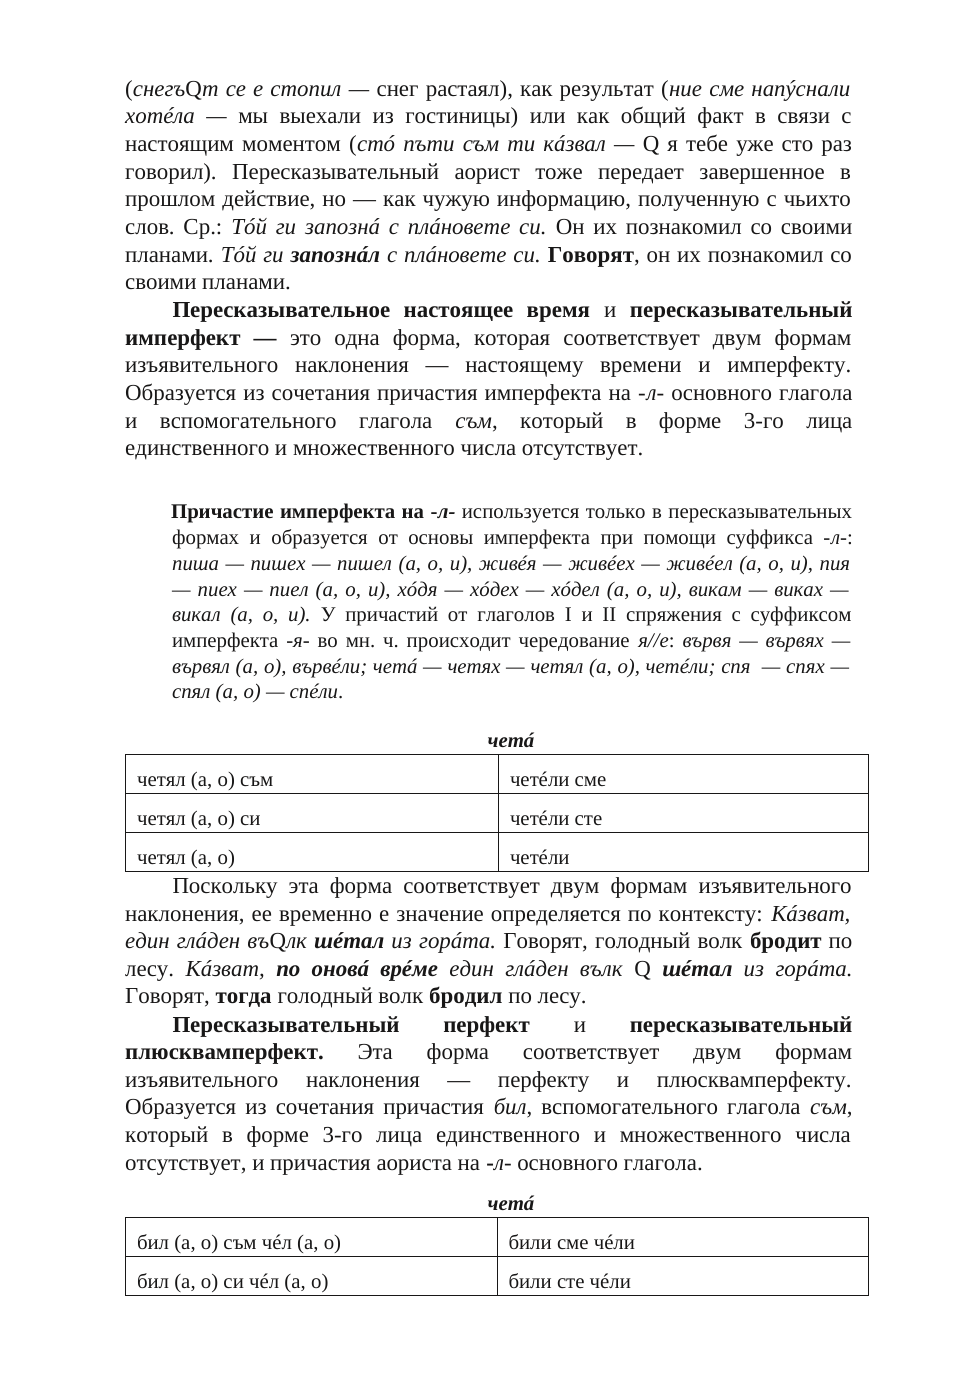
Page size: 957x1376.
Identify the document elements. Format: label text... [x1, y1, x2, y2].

text Причастие имперфекта на -л- используется только в пересказывательных формах и образуется от основы имперфекта при помощи суффикса -л-: пиша — пишех — пишел (а, о, и), живéя — живéех — живéел (а, о, и), пия — пиех — пиел (а, о, и), хóдя — хóдех — хóдел (а, о, и), викам — виках — викал (а, о, и). У причастий от глаголов I и II спряжения с суффиксом имперфекта -я- во мн. ч. происходит чередование я//е: вървя — вървях — вървял (а, о), вървéли; четá — четях — четял (а, о), четéли; спя — спях — спял (а, о) — спéли. [171, 499, 853, 703]
table_cell четéли сте [499, 794, 868, 832]
text Пересказывательный перфект и пересказывательный плюсквамперфект. Эта форма соответствует двум формам изъявительного наклонения — перфекту и плюсквамперфекту. Образуется из сочетания причастия бил, вспомогательного глагола съм, который в форме 3-го лица единственного и множественного числа отсутствует, и причастия аориста на -л- основного глагола. [125, 1011, 852, 1175]
text Поскольку эта форма соответствует двум формам изъявительного наклонения, ее временно е значение определяется по контексту: Кáзват, един глáден въQлк шéтал из горáта. Говорят, голодный волк бродит по лесу. Кáзват, по оновá врéме един глáден вълк Q шéтал из горáта. Говорят, тогда голодный волк бродил по лесу. [125, 872, 852, 1009]
table_cell били сте чéли [498, 1257, 868, 1295]
table_cell четял (а, о) си [126, 794, 498, 832]
table_cell бил (а, о) си чéл (а, о) [126, 1257, 497, 1295]
table_cell четял (а, о) [126, 833, 498, 871]
text четá [167, 728, 857, 752]
table_header били сме чéли [498, 1218, 868, 1256]
text (снегъQт се е стопил — снег растаял), как результат (ние сме напýснали хотéла — мы выехали из гостиницы) или как общий факт в связи с настоящим моментом (стó пъти съм ти кáзвал — Q я тебе уже сто раз говорил). Пересказывательный аорист тоже передает завершенное в прошлом действие, но — как чужую информацию, полученную с чьихто слов. Ср.: Тóй ги запознá с плáновете си. Он их познакомил со своими планами. Тóй ги запознáл с плáновете си. Говорят, он их познакомил со своими планами. [125, 75, 852, 294]
text четá [167, 1191, 857, 1215]
table_cell четéли [499, 833, 868, 871]
table_header четял (а, о) съм [126, 755, 498, 793]
table_header бил (а, о) съм чéл (а, о) [126, 1218, 497, 1256]
text Пересказывательное настоящее время и пересказывательный имперфект — это одна форма, которая соответствует двум формам изъявительного наклонения — настоящему времени и имперфекту. Образуется из сочетания причастия имперфекта на -л- основного глагола и вспомогательного глагола съм, который в форме 3-го лица единственного и множественного числа отсутствует. [125, 296, 852, 461]
table_header четéли сме [499, 755, 868, 793]
